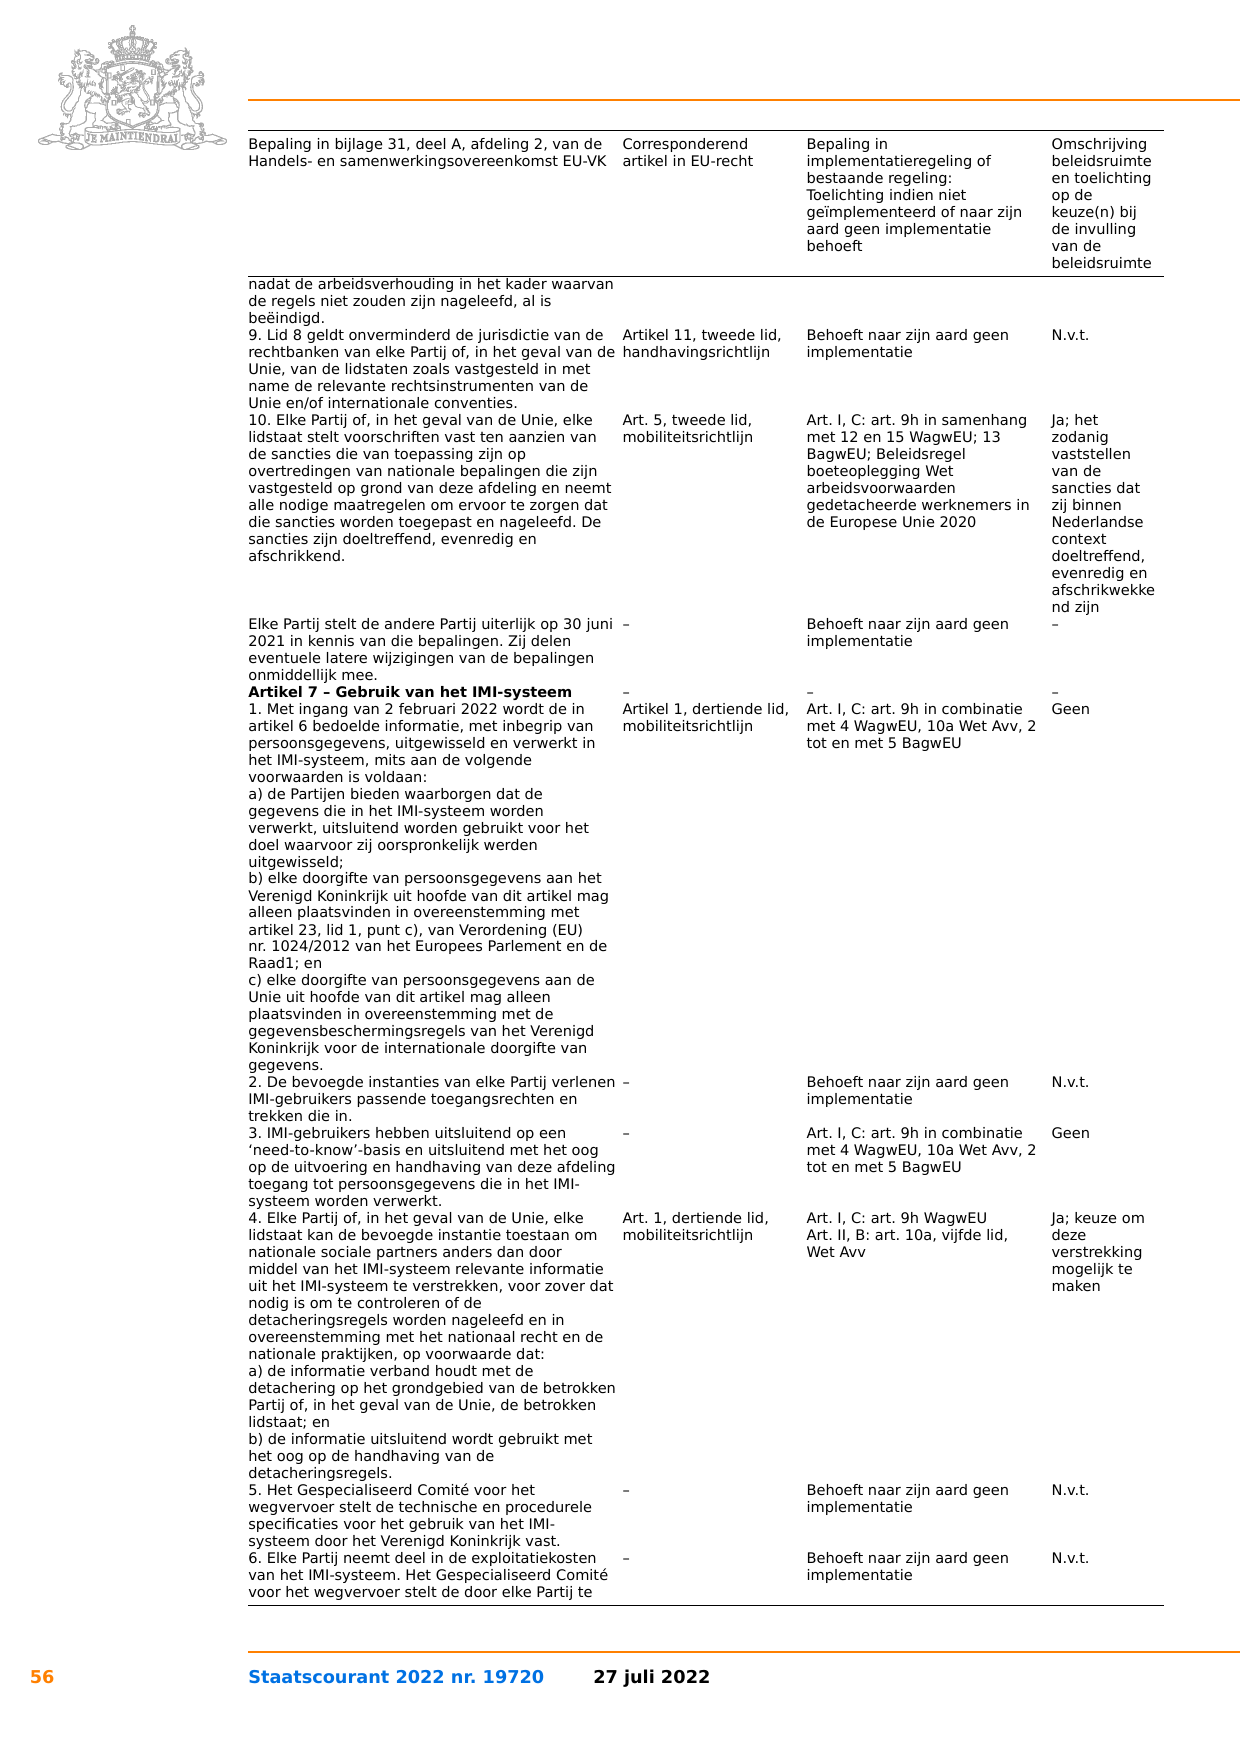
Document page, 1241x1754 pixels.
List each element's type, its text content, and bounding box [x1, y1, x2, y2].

table_cell Art. I, C: art. 9h WagwEU Art. II, B: art. 10a, vijfde lid, Wet Avv [801, 1210, 1046, 1482]
table_cell Art. I, C: art. 9h in combinatie met 4 WagwEU, 10a Wet Avv, 2 tot en met 5 BagwEU [801, 701, 1046, 1074]
table_cell – [1046, 684, 1163, 701]
table_cell Art. I, C: art. 9h in samenhang met 12 en 15 WagwEU; 13 BagwEU; Beleidsregel boeteoplegging Wet arbeidsvoorwaarden gedetacheerde werknemers in de Europese Unie 2020 [801, 412, 1046, 616]
table_cell Art. 5, tweede lid, mobiliteitsrichtlijn [616, 412, 801, 616]
table_cell 4. Elke Partij of, in het geval van de Unie, elke lidstaat kan de bevoegde instantie toestaan om nationale sociale partners anders dan door middel van het IMI-systeem relevante informatie uit het IMI-systeem te verstrekken, voor zover dat nodig is om te controleren of de detacheringsregels worden nageleefd en in overeenstemming met het nationaal recht en de nationale praktijken, op voorwaarde dat: a) de informatie verband houdt met de detachering op het grondgebied van de betrokken Partij of, in het geval van de Unie, de betrokken lidstaat; en b) de informatie uitsluitend wordt gebruikt met het oog op de handhaving van de detacheringsregels. [248, 1210, 616, 1482]
table_cell Art. I, C: art. 9h in combinatie met 4 WagwEU, 10a Wet Avv, 2 tot en met 5 BagwEU [801, 1125, 1046, 1210]
table_cell Behoeft naar zijn aard geen implementatie [801, 1074, 1046, 1125]
picture [38, 25, 227, 150]
table_cell nadat de arbeidsverhouding in het kader waarvan de regels niet zouden zijn nageleefd, al is beëindigd. [248, 277, 616, 327]
table_cell Behoeft naar zijn aard geen implementatie [801, 1550, 1046, 1605]
table_cell N.v.t. [1046, 1074, 1163, 1125]
table_cell N.v.t. [1046, 327, 1163, 412]
table_cell 2. De bevoegde instanties van elke Partij verlenen IMI-gebruikers passende toegangsrechten en trekken die in. [248, 1074, 616, 1125]
table_cell Artikel 7 – Gebruik van het IMI-systeem [248, 684, 616, 701]
table_cell 6. Elke Partij neemt deel in de exploitatiekosten van het IMI-systeem. Het Gespecialiseerd Comité voor het wegvervoer stelt de door elke Partij te [248, 1550, 616, 1605]
table_header Corresponderend artikel in EU-recht [616, 131, 801, 276]
table_cell – [616, 1482, 801, 1549]
table_cell Behoeft naar zijn aard geen implementatie [801, 1482, 1046, 1549]
table_cell – [1046, 616, 1163, 684]
table_cell Artikel 11, tweede lid, handhavingsrichtlijn [616, 327, 801, 412]
table_cell Behoeft naar zijn aard geen implementatie [801, 327, 1046, 412]
table_cell N.v.t. [1046, 1482, 1163, 1549]
table_cell – [616, 684, 801, 701]
table_header Bepaling in implementatieregeling of bestaande regeling: Toelichting indien niet geïmplementeerd of naar zijn aard geen implementatie behoeft [801, 131, 1046, 276]
table_cell 1. Met ingang van 2 februari 2022 wordt de in artikel 6 bedoelde informatie, met inbegrip van persoonsgegevens, uitgewisseld en verwerkt in het IMI-systeem, mits aan de volgende voorwaarden is voldaan: a) de Partijen bieden waarborgen dat de gegevens die in het IMI-systeem worden verwerkt, uitsluitend worden gebruikt voor het doel waarvoor zij oorspronkelijk werden uitgewisseld; b) elke doorgifte van persoonsgegevens aan het Verenigd Koninkrijk uit hoofde van dit artikel mag alleen plaatsvinden in overeenstemming met artikel 23, lid 1, punt c), van Verordening (EU) nr. 1024/2012 van het Europees Parlement en de Raad1; en c) elke doorgifte van persoonsgegevens aan de Unie uit hoofde van dit artikel mag alleen plaatsvinden in overeenstemming met de gegevensbeschermingsregels van het Verenigd Koninkrijk voor de internationale doorgifte van gegevens. [248, 701, 616, 1074]
table_cell – [616, 1125, 801, 1210]
table_cell Ja; het zodanig vaststellen van de sancties dat zij binnen Nederlandse context doeltreffend, evenredig en afschrikwekkend zijn [1046, 412, 1163, 616]
table_cell Elke Partij stelt de andere Partij uiterlijk op 30 juni 2021 in kennis van die bepalingen. Zij delen eventuele latere wijzigingen van de bepalingen onmiddellijk mee. [248, 616, 616, 684]
table_cell Artikel 1, dertiende lid, mobiliteitsrichtlijn [616, 701, 801, 1074]
table_cell [1046, 277, 1163, 327]
table_cell Geen [1046, 1125, 1163, 1210]
table_cell [801, 277, 1046, 327]
table_cell Behoeft naar zijn aard geen implementatie [801, 616, 1046, 684]
table_header Omschrijving beleidsruimte en toelichting op de keuze(n) bij de invulling van de beleidsruimte [1046, 131, 1163, 276]
table_cell 10. Elke Partij of, in het geval van de Unie, elke lidstaat stelt voorschriften vast ten aanzien van de sancties die van toepassing zijn op overtredingen van nationale bepalingen die zijn vastgesteld op grond van deze afdeling en neemt alle nodige maatregelen om ervoor te zorgen dat die sancties worden toegepast en nageleefd. De sancties zijn doeltreffend, evenredig en afschrikkend. [248, 412, 616, 616]
table_header Bepaling in bijlage 31, deel A, afdeling 2, van de Handels- en samenwerkingsovereenkomst EU-VK [248, 131, 616, 276]
table_cell – [801, 684, 1046, 701]
table_cell – [616, 616, 801, 684]
table_cell Art. 1, dertiende lid, mobiliteitsrichtlijn [616, 1210, 801, 1482]
table_cell N.v.t. [1046, 1550, 1163, 1605]
table_cell [616, 277, 801, 327]
table_cell 5. Het Gespecialiseerd Comité voor het wegvervoer stelt de technische en procedurele specificaties voor het gebruik van het IMI-systeem door het Verenigd Koninkrijk vast. [248, 1482, 616, 1549]
table_cell – [616, 1550, 801, 1605]
table_cell Geen [1046, 701, 1163, 1074]
table_cell – [616, 1074, 801, 1125]
table_cell 9. Lid 8 geldt onverminderd de jurisdictie van de rechtbanken van elke Partij of, in het geval van de Unie, van de lidstaten zoals vastgesteld in met name de relevante rechtsinstrumenten van de Unie en/of internationale conventies. [248, 327, 616, 412]
table_cell 3. IMI-gebruikers hebben uitsluitend op een ‘need-to-know’-basis en uitsluitend met het oog op de uitvoering en handhaving van deze afdeling toegang tot persoonsgegevens die in het IMI-systeem worden verwerkt. [248, 1125, 616, 1210]
table_cell Ja; keuze om deze verstrekking mogelijk te maken [1046, 1210, 1163, 1482]
